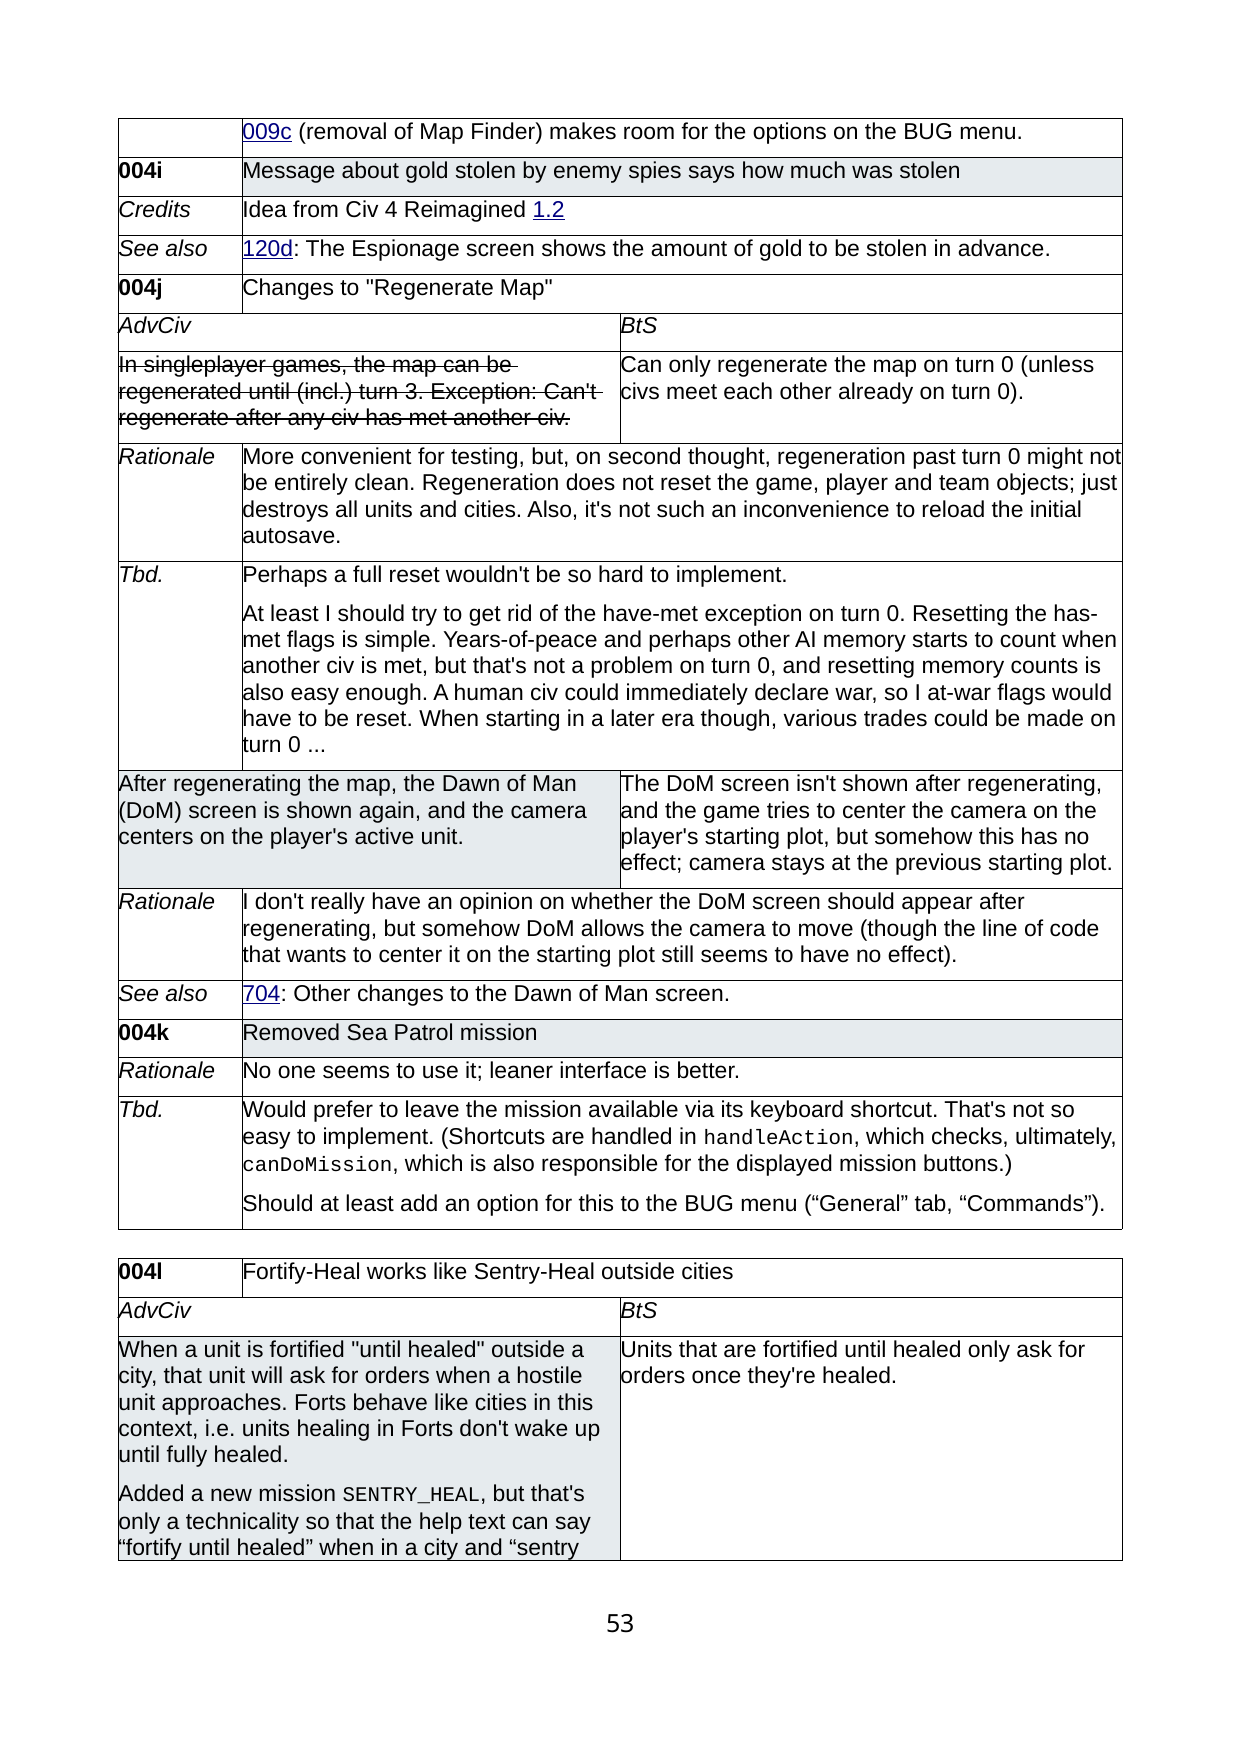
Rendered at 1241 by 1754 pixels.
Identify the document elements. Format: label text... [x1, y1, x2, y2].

table_cell Changes to "Regenerate Map" [243, 275, 1122, 312]
table_cell AdvCiv [119, 1298, 620, 1336]
table_cell Perhaps a full reset wouldn't be so hard to implement. At least I should try to get rid of the have-met exception on turn 0. Resetting the has-met flags is simple. Years-of-peace and perhaps other AI memory starts to count when another civ is met, but that's not a problem on turn 0, and resetting memory counts is also easy enough. A human civ could immediately declare war, so I at-war flags would have to be reset. When starting in a later era though, various trades could be made on turn 0 ... [243, 562, 1122, 770]
table_cell In singleplayer games, the map can be regenerated until (incl.) turn 3. Exception: Can't regenerate after any civ has met another civ. [119, 352, 620, 443]
table_cell AdvCiv [119, 314, 620, 351]
table_cell I don't really have an opinion on whether the DoM screen should appear after regenerating, but somehow DoM allows the camera to move (though the line of code that wants to center it on the starting plot still seems to have no effect). [243, 889, 1122, 979]
table_cell 704: Other changes to the Dawn of Man screen. [243, 981, 1122, 1018]
table_cell BtS [621, 1298, 1122, 1336]
table_cell Would prefer to leave the mission available via its keyboard shortcut. That's not so easy to implement. (Shortcuts are handled in handleAction, which checks, ultimately, canDoMission, which is also responsible for the displayed mission buttons.) Should at least add an option for this to the BUG menu (“General” tab, “Commands”). [243, 1097, 1122, 1229]
table_cell 120d: The Espionage screen shows the amount of gold to be stolen in advance. [243, 236, 1122, 273]
table_cell See also [119, 236, 242, 273]
table_cell 009c (removal of Map Finder) makes room for the options on the BUG menu. [243, 119, 1122, 157]
table_cell The DoM screen isn't shown after regenerating, and the game tries to center the camera on the player's starting plot, but somehow this has no effect; camera stays at the previous starting plot. [621, 771, 1122, 888]
table_cell Message about gold stolen by enemy spies says how much was stolen [243, 158, 1122, 196]
table_cell No one seems to use it; leaner interface is better. [243, 1058, 1122, 1096]
table_cell Units that are fortified until healed only ask for orders once they're healed. [621, 1337, 1122, 1560]
table_cell See also [119, 981, 242, 1018]
table_cell 004j [119, 275, 242, 312]
table_cell Removed Sea Patrol mission [243, 1020, 1122, 1057]
table_header Fortify-Heal works like Sentry-Heal outside cities [243, 1259, 1122, 1297]
table_cell Rationale [119, 1058, 242, 1096]
table_cell BtS [621, 314, 1122, 351]
table_cell When a unit is fortified "until healed" outside a city, that unit will ask for orders when a hostile unit approaches. Forts behave like cities in this context, i.e. units healing in Forts don't wake up until fully healed. Added a new mission SENTRY_HEAL, but that's only a technicality so that the help text can say “fortify until healed” when in a city and “sentry [119, 1337, 620, 1560]
table_cell Tbd. [119, 562, 242, 770]
table_cell Credits [119, 197, 242, 235]
table_cell Can only regenerate the map on turn 0 (unless civs meet each other already on turn 0). [621, 352, 1122, 443]
table_cell 004k [119, 1020, 242, 1057]
table_cell After regenerating the map, the Dawn of Man (DoM) screen is shown again, and the camera centers on the player's active unit. [119, 771, 620, 888]
table_cell Rationale [119, 889, 242, 979]
table_cell Idea from Civ 4 Reimagined 1.2 [243, 197, 1122, 235]
table_cell Rationale [119, 444, 242, 561]
table_cell 004i [119, 158, 242, 196]
table_cell Tbd. [119, 1097, 242, 1229]
table_header 004l [119, 1259, 242, 1297]
table_cell More convenient for testing, but, on second thought, regeneration past turn 0 might not be entirely clean. Regeneration does not reset the game, player and team objects; just destroys all units and cities. Also, it's not such an inconvenience to reload the initial autosave. [243, 444, 1122, 561]
table_cell [119, 119, 242, 157]
